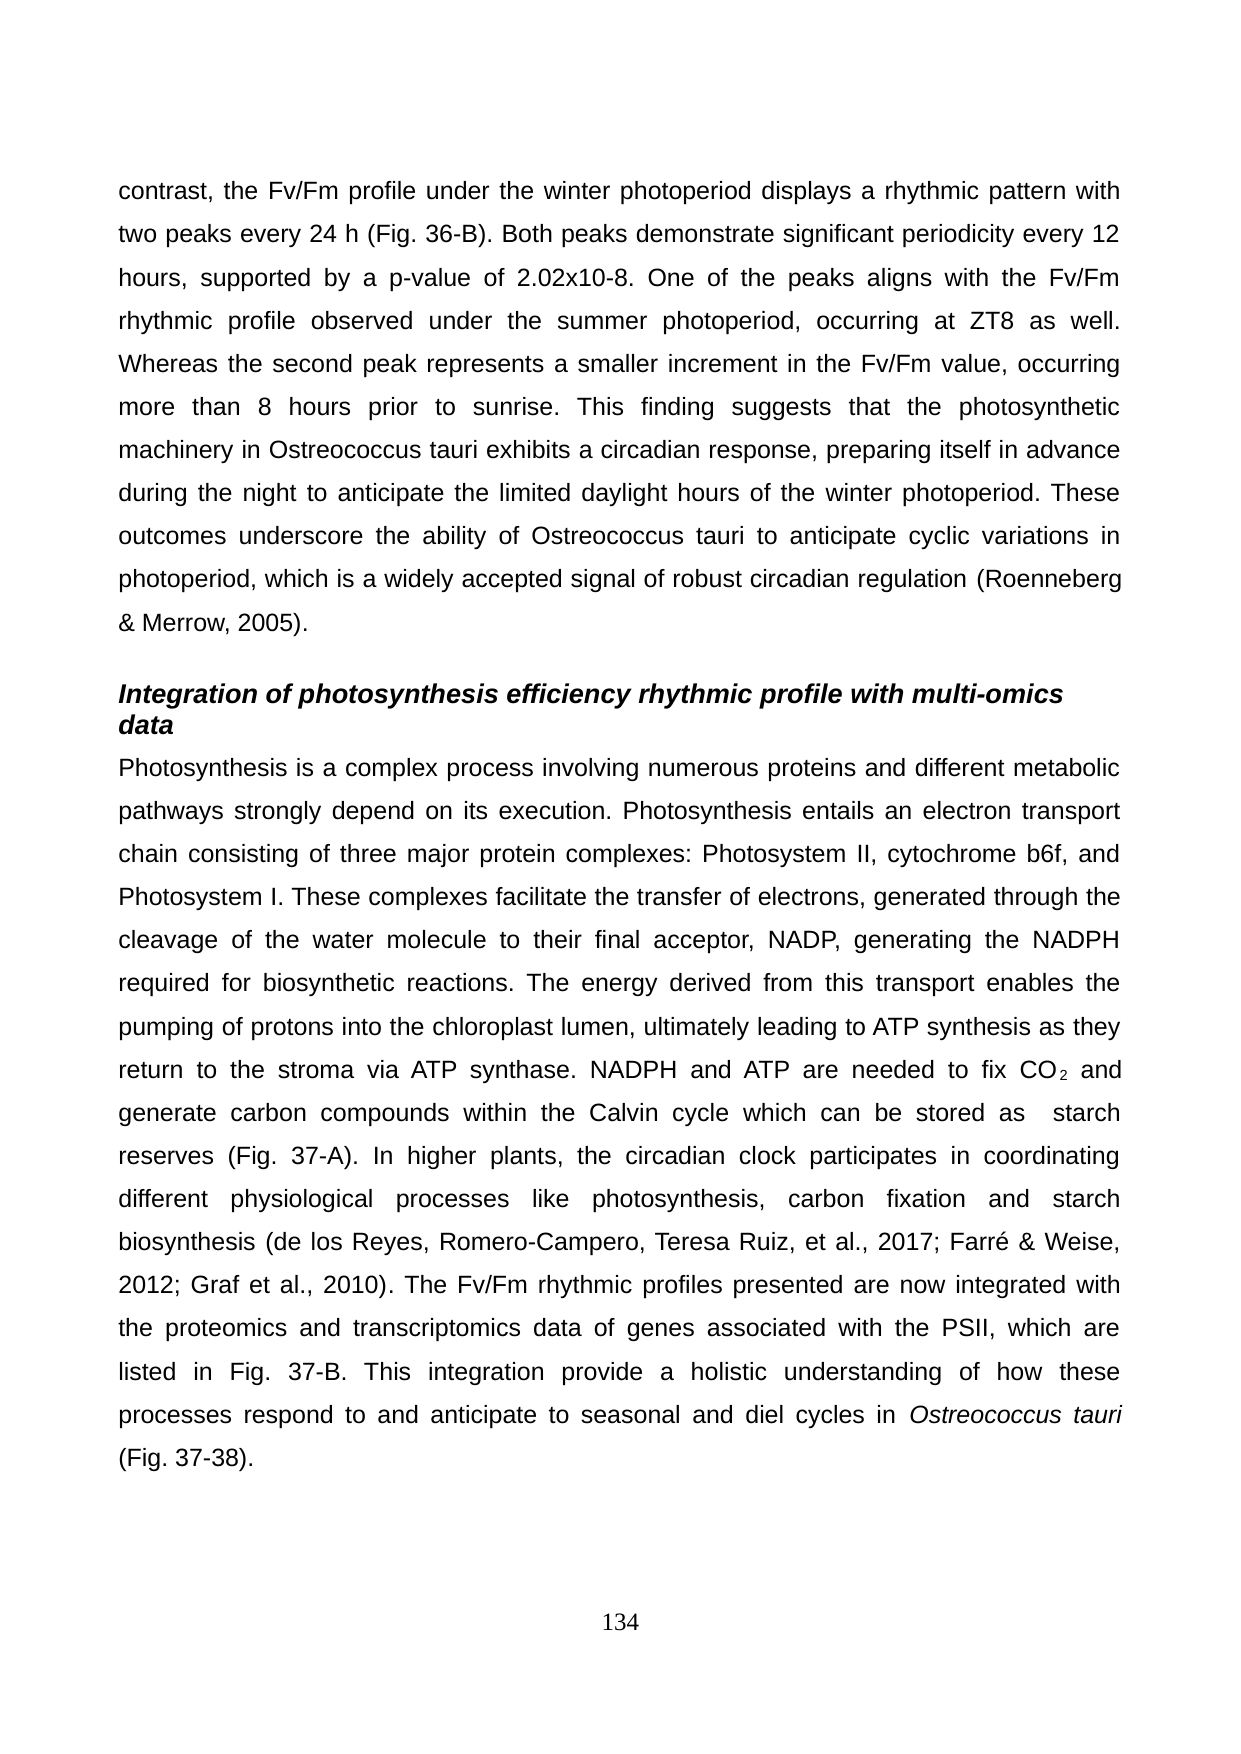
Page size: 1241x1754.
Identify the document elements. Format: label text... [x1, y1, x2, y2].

text Photosynthesis is a complex process involving numerous proteins and different metabolic pathways strongly depend on its execution. Photosynthesis entails an electron transport chain consisting of three major protein complexes: Photosystem II, cytochrome b6f, and Photosystem I. These complexes facilitate the transfer of electrons, generated through the cleavage of the water molecule to their final acceptor, NADP, generating the NADPH required for biosynthetic reactions. The energy derived from this transport enables the pumping of protons into the chloroplast lumen, ultimately leading to ATP synthesis as they return to the stroma via ATP synthase. NADPH and ATP are needed to fix CO2 and generate carbon compounds within the Calvin cycle which can be stored as starch reserves (Fig. 37-A). In higher plants, the circadian clock participates in coordinating different physiological processes like photosynthesis, carbon fixation and starch biosynthesis (de los Reyes, Romero-Campero, Teresa Ruiz, et al., 2017; Farré & Weise, 2012; Graf et al., 2010)⁠. The Fv/Fm rhythmic profiles presented are now integrated with the proteomics and transcriptomics data of genes associated with the PSII, which are listed in Fig. 37-B. This integration provide a holistic understanding of how these processes respond to and anticipate to seasonal and diel cycles in Ostreococcus tauri (Fig. 37-38). [118, 753, 1122, 1472]
subtitle Integration of photosynthesis efficiency rhythmic profile with multi-omics data [118, 678, 1122, 740]
text contrast, the Fv/Fm profile under the winter photoperiod displays a rhythmic pattern with two peaks every 24 h (Fig. 36-B). Both peaks demonstrate significant periodicity every 12 hours, supported by a p-value of 2.02x10-8. One of the peaks aligns with the Fv/Fm rhythmic profile observed under the summer photoperiod, occurring at ZT8 as well. Whereas the second peak represents a smaller increment in the Fv/Fm value, occurring more than 8 hours prior to sunrise. This finding suggests that the photosynthetic machinery in Ostreococcus tauri exhibits a circadian response, preparing itself in advance during the night to anticipate the limited daylight hours of the winter photoperiod. These outcomes underscore the ability of Ostreococcus tauri to anticipate cyclic variations in photoperiod, which is a widely accepted signal of robust circadian regulation (Roenneberg & Merrow, 2005)⁠. [118, 176, 1122, 636]
